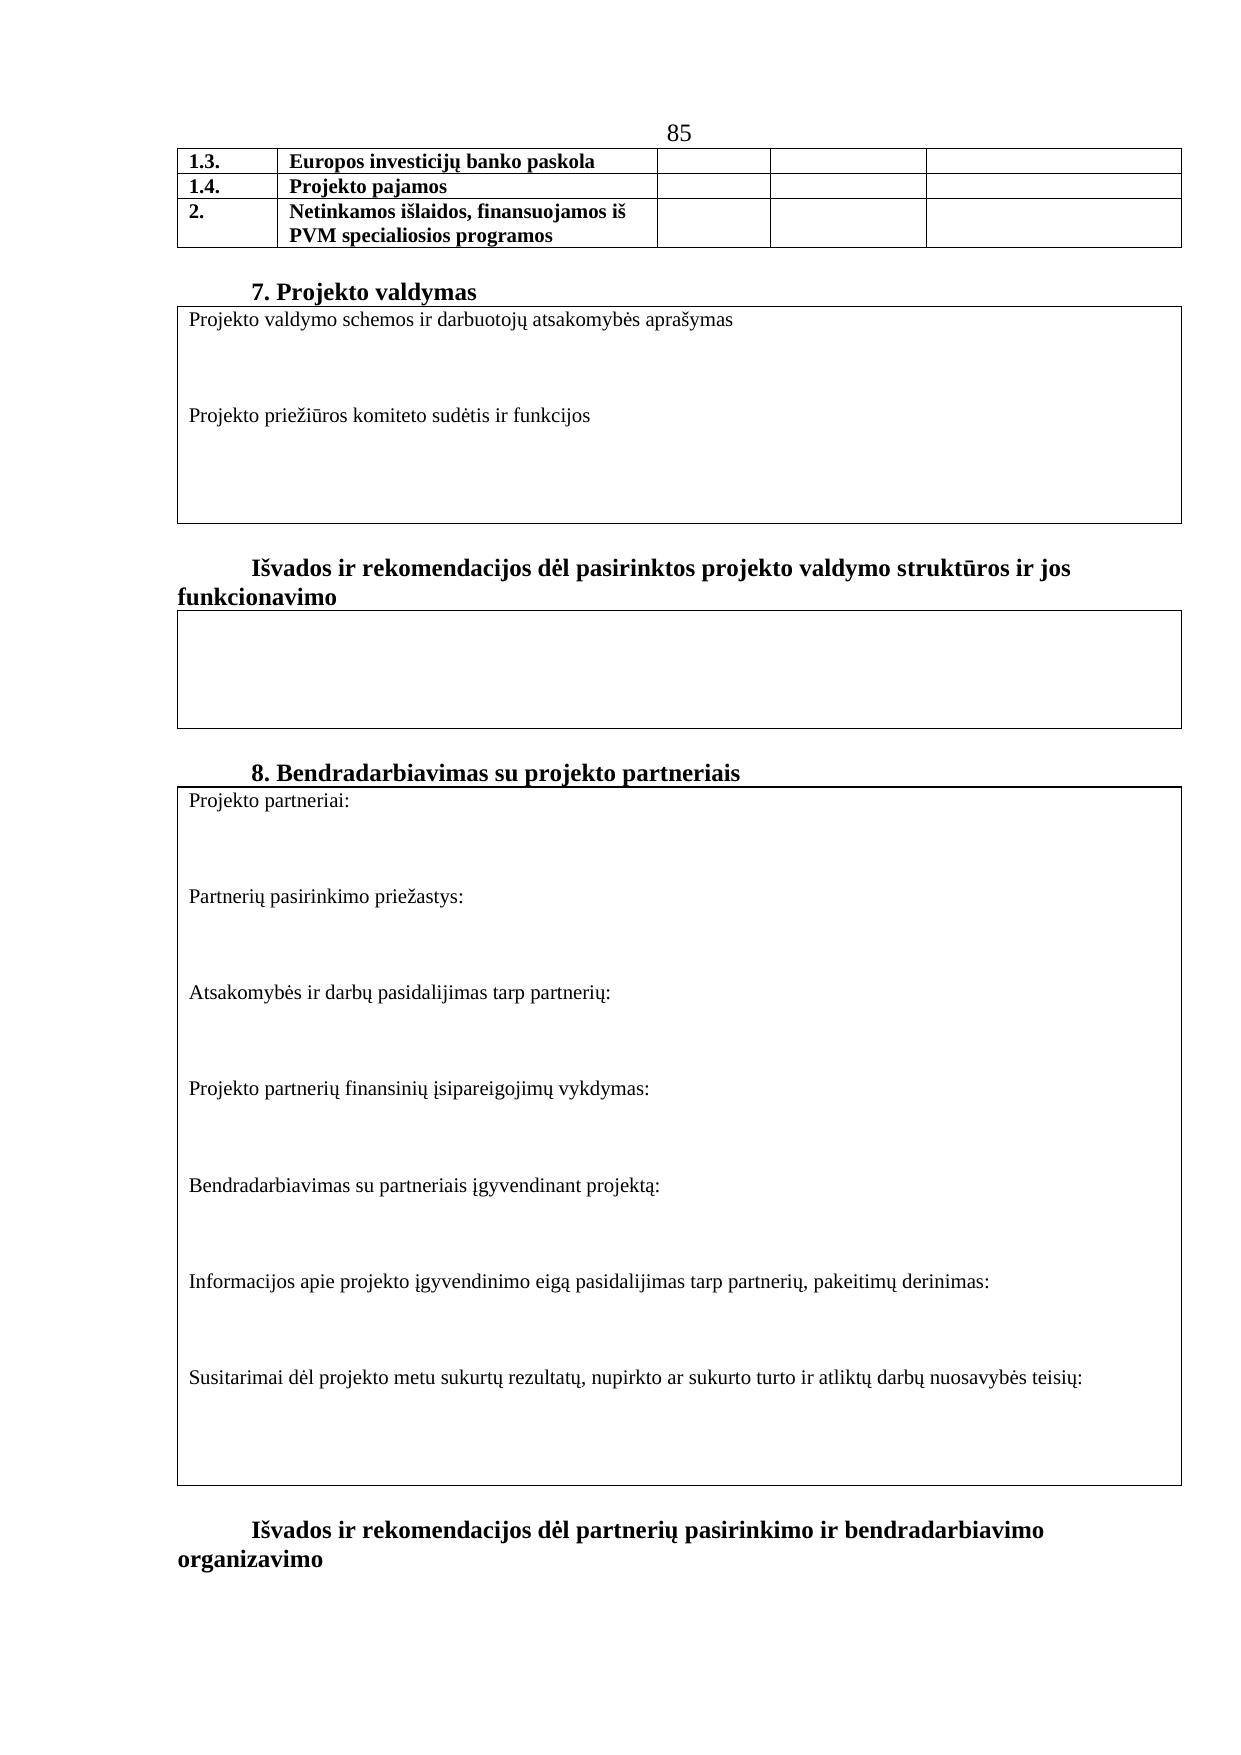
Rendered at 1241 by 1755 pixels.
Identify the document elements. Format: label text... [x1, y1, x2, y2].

table_cell Netinkamos išlaidos, finansuojamos iš PVM specialiosios programos [278, 199, 657, 247]
table_header Projekto partneriai: Partnerių pasirinkimo priežastys: Atsakomybės ir darbų pasidalijimas tarp partnerių: Projekto partnerių finansinių įsipareigojimų vykdymas: Bendradarbiavimas su partneriais įgyvendinant projektą: Informacijos apie projekto įgyvendinimo eigą pasidalijimas tarp partnerių, pakeitimų derinimas: Susitarimai dėl projekto metu sukurtų rezultatų, nupirkto ar sukurto turto ir atliktų darbų nuosavybės teisių: [178, 788, 1181, 1485]
table_cell [927, 199, 1181, 247]
text 7. Projekto valdymas [177, 277, 1181, 306]
table_cell [771, 149, 926, 173]
table_cell Europos investicijų banko paskola [278, 149, 657, 173]
table_cell Projekto pajamos [278, 174, 657, 198]
text Išvados ir rekomendacijos dėl partnerių pasirinkimo ir bendradarbiavimo organizavimo [177, 1515, 1181, 1573]
table_cell [658, 174, 770, 198]
table_cell [658, 149, 770, 173]
table_header Projekto valdymo schemos ir darbuotojų atsakomybės aprašymas Projekto priežiūros komiteto sudėtis ir funkcijos [178, 307, 1181, 523]
table_cell 1.3. [178, 149, 277, 173]
table_cell [927, 149, 1181, 173]
text Išvados ir rekomendacijos dėl pasirinktos projekto valdymo struktūros ir jos funkcionavimo [177, 553, 1181, 610]
table_cell 2. [178, 199, 277, 247]
text 8. Bendradarbiavimas su projekto partneriais [177, 758, 1181, 786]
table_cell [658, 199, 770, 247]
table_cell [771, 199, 926, 247]
table_cell [771, 174, 926, 198]
table_cell 1.4. [178, 174, 277, 198]
table_cell [927, 174, 1181, 198]
table_header [178, 611, 1181, 728]
